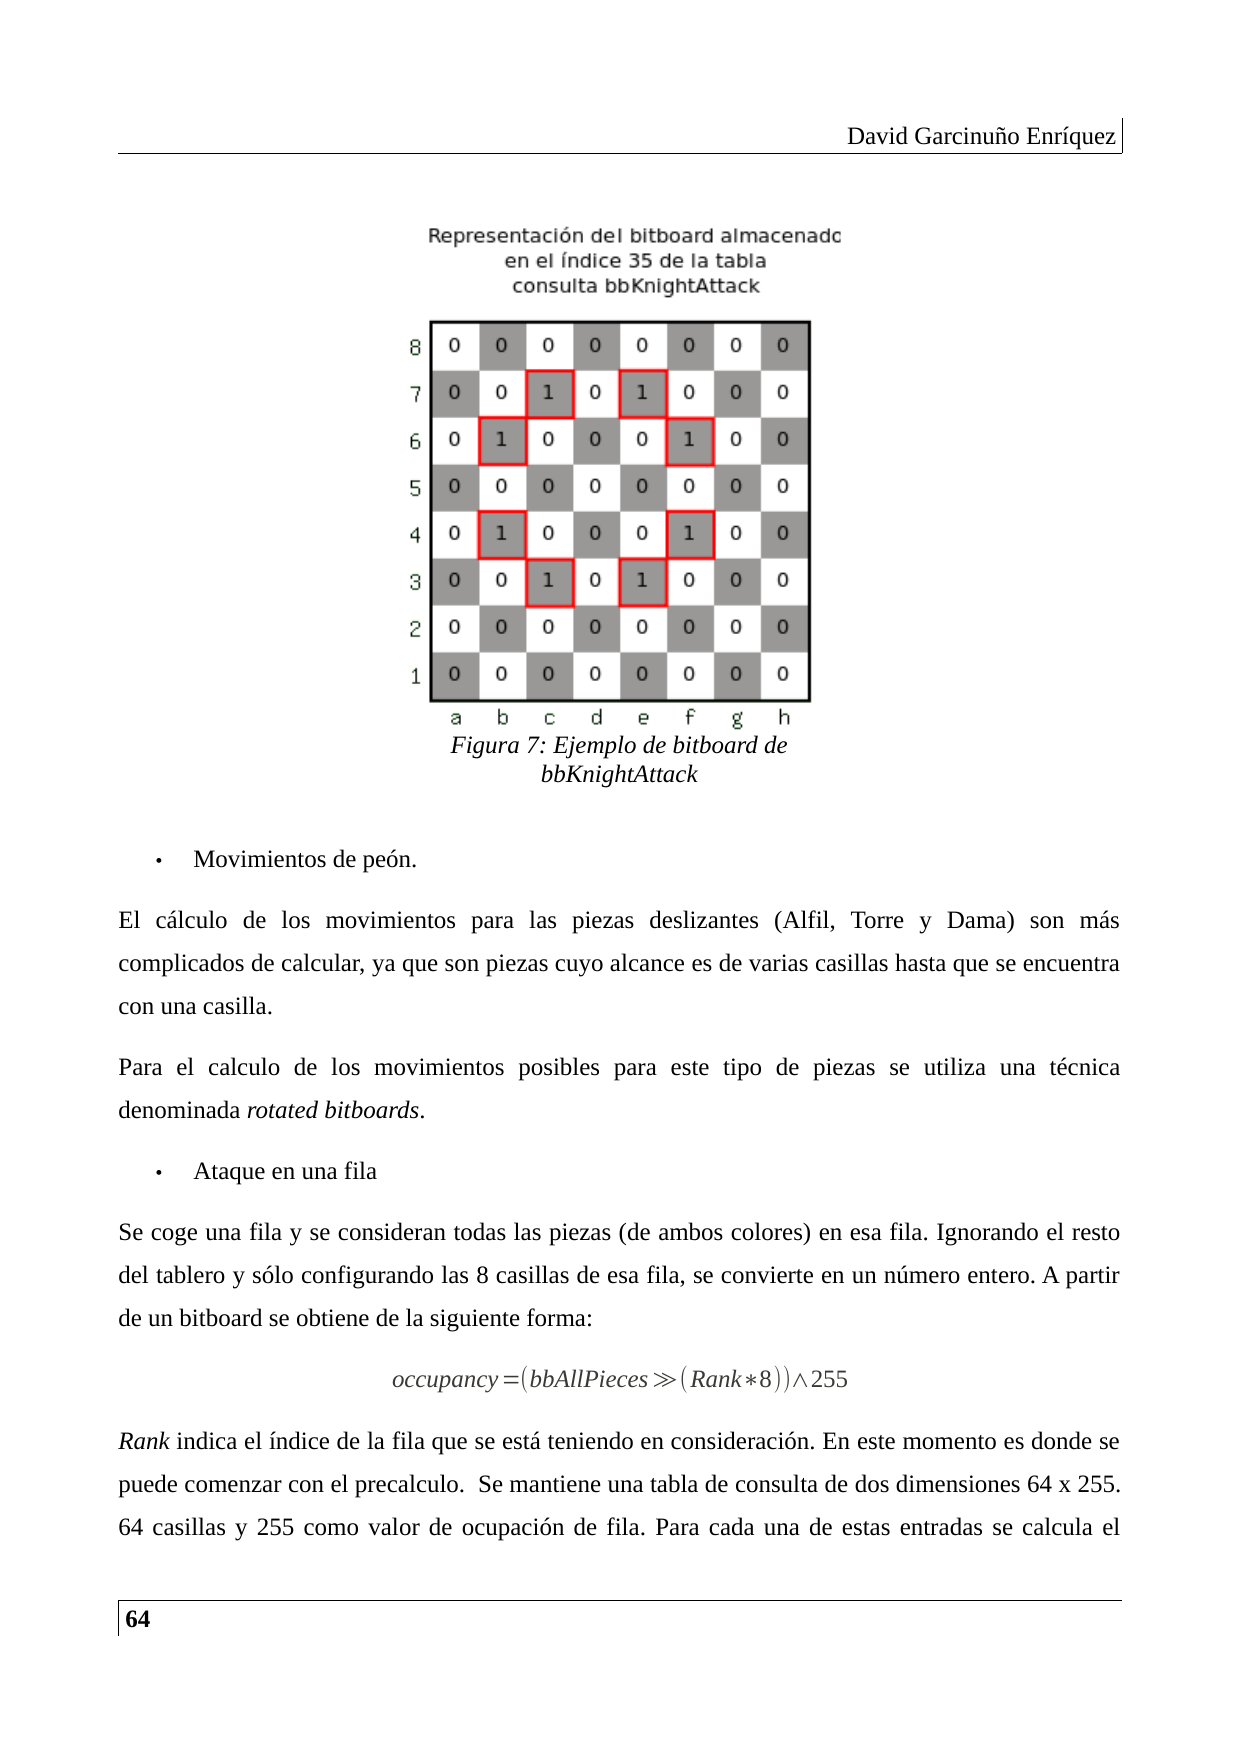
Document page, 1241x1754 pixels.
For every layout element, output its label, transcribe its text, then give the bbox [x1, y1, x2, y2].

picture [400, 224, 841, 731]
list Ataque en una fila [156, 1156, 1122, 1184]
text Rank indica el índice de la fila que se está teniendo en consideración. En este momento es donde se puede comenzar con el precalculo. Se mantiene una tabla de consulta de dos dimensiones 64 x 255. 64 casillas y 255 como valor de ocupación de fila. Para cada una de estas entradas se calcula el [118, 1426, 1122, 1541]
list Figura 7: Ejemplo de bitboard de bbKnightAttack [400, 731, 840, 788]
text Para el calculo de los movimientos posibles para este tipo de piezas se utiliza una técnica denominada rotated bitboards. [118, 1052, 1122, 1124]
text El cálculo de los movimientos para las piezas deslizantes (Alfil, Torre y Dama) son más complicados de calcular, ya que son piezas cuyo alcance es de varias casillas hasta que se encuentra con una casilla. [118, 905, 1122, 1020]
text Se coge una fila y se consideran todas las piezas (de ambos colores) en esa fila. Ignorando el resto del tablero y sólo configurando las 8 casillas de esa fila, se convierte en un número entero. A partir de un bitboard se obtiene de la siguiente forma: [118, 1217, 1122, 1332]
list Movimientos de peón. [156, 182, 1122, 873]
